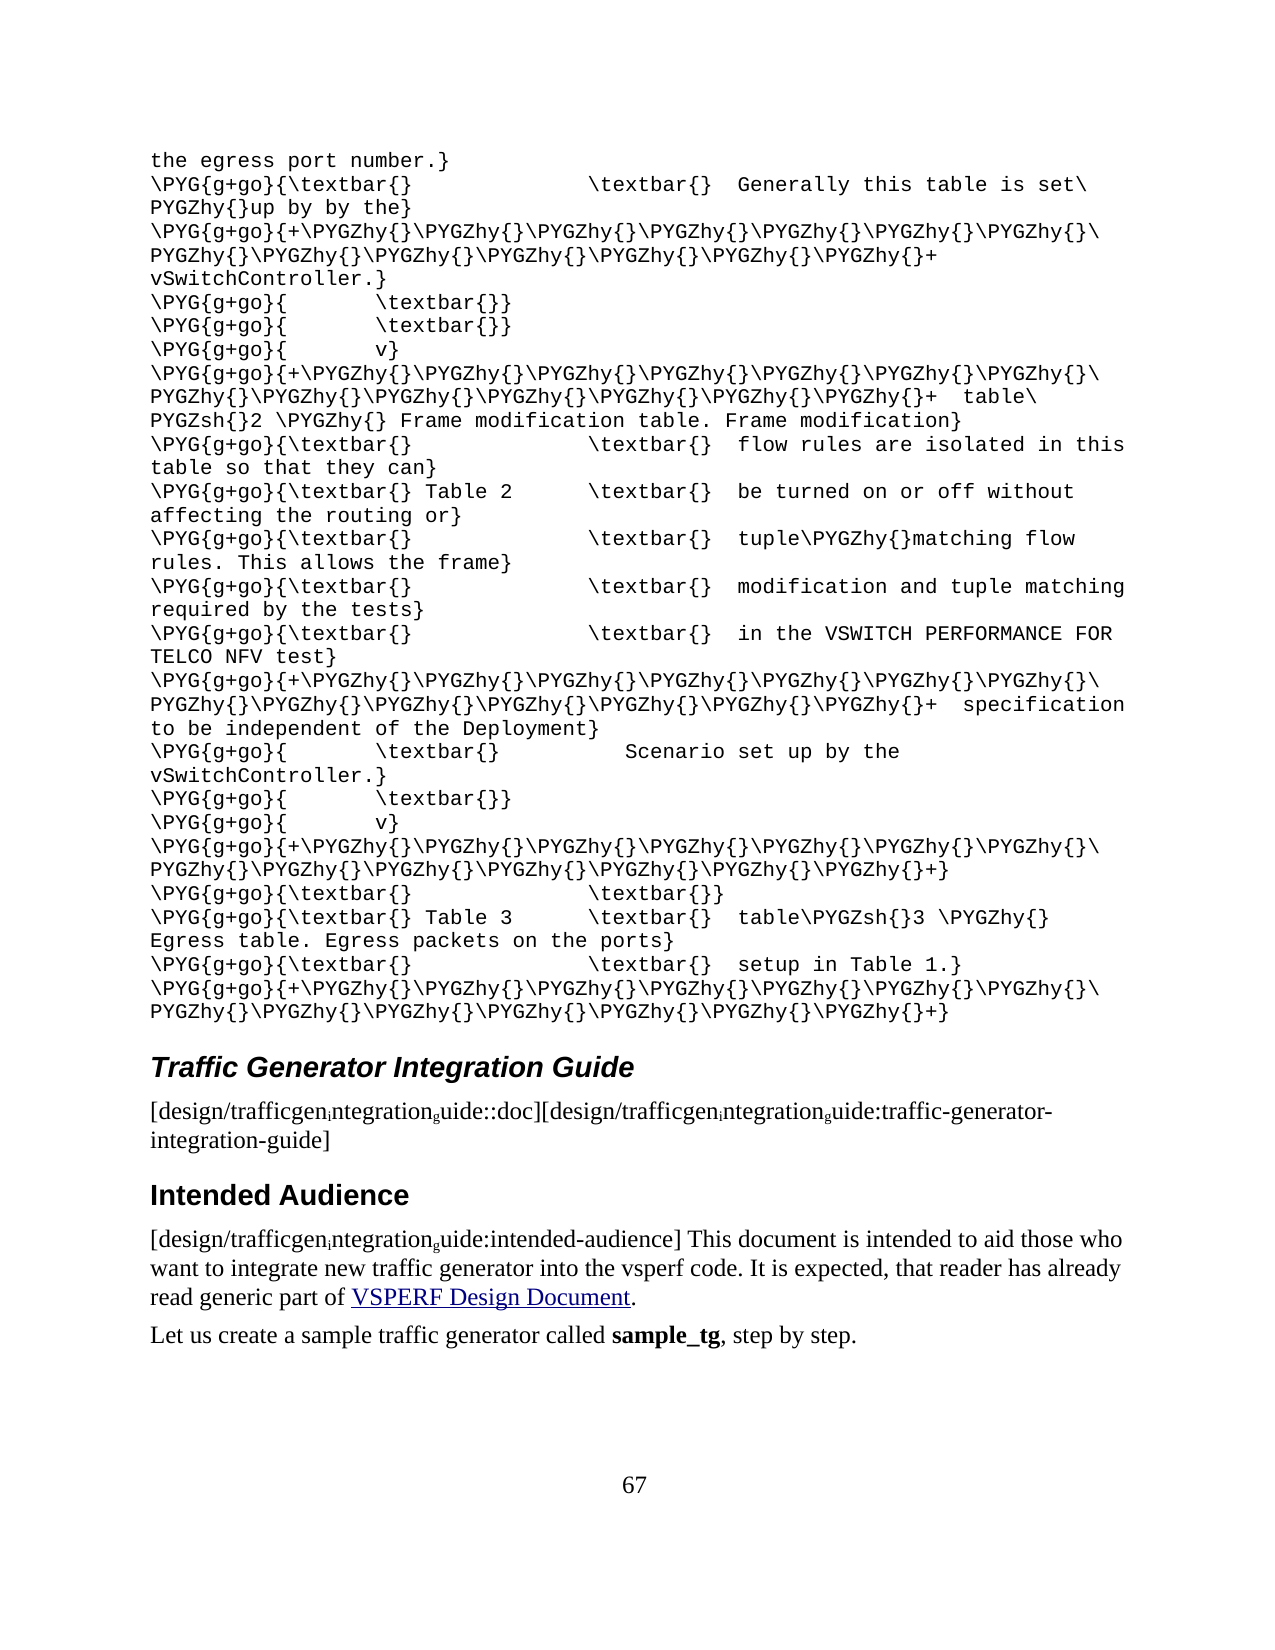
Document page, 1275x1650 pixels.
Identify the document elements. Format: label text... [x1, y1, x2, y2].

text \PYG{g+go}{ v} [150, 812, 1125, 836]
text \PYG{g+go}{\textbar{} \textbar{}} [150, 883, 1125, 907]
text \PYG{g+go}{\textbar{} \textbar{} Generally this table is set\PYGZhy{}up by by the} [150, 174, 1125, 221]
text \PYG{g+go}{\textbar{} \textbar{} setup in Table 1.} [150, 954, 1125, 978]
text [design/trafficgenintegrationguide:intended-audience] This document is intended to aid those who want to integrate new traffic generator into the vsperf code. It is expected, that reader has already read generic part of VSPERF Design Document. [150, 1224, 1125, 1311]
text \PYG{g+go}{ \textbar{}} [150, 788, 1125, 812]
text \PYG{g+go}{ v} [150, 339, 1125, 363]
text \PYG{g+go}{ \textbar{} Scenario set up by the vSwitchController.} [150, 741, 1125, 788]
text \PYG{g+go}{ \textbar{}} [150, 316, 1125, 339]
text \PYG{g+go}{\textbar{} \textbar{} modification and tuple matching required by the tests} [150, 576, 1125, 623]
text \PYG{g+go}{\textbar{} \textbar{} tuple\PYGZhy{}matching flow rules. This allows the frame} [150, 528, 1125, 576]
text \PYG{g+go}{+\PYGZhy{}\PYGZhy{}\PYGZhy{}\PYGZhy{}\PYGZhy{}\PYGZhy{}\PYGZhy{}\PYGZhy{}\PYGZhy{}\PYGZhy{}\PYGZhy{}\PYGZhy{}\PYGZhy{}\PYGZhy{}+ vSwitchController.} [150, 221, 1125, 292]
text [design/trafficgenintegrationguide::doc][design/trafficgenintegrationguide:traffic-generator-integration-guide] [150, 1096, 1125, 1153]
text \PYG{g+go}{\textbar{} \textbar{} in the VSWITCH PERFORMANCE FOR TELCO NFV test} [150, 623, 1125, 670]
text \PYG{g+go}{\textbar{} Table 2 \textbar{} be turned on or off without affecting the routing or} [150, 481, 1125, 528]
subtitle Traffic Generator Integration Guide [150, 1050, 1125, 1083]
text \PYG{g+go}{\textbar{} \textbar{} flow rules are isolated in this table so that they can} [150, 434, 1125, 481]
text the egress port number.} [150, 150, 1125, 174]
text \PYG{g+go}{+\PYGZhy{}\PYGZhy{}\PYGZhy{}\PYGZhy{}\PYGZhy{}\PYGZhy{}\PYGZhy{}\PYGZhy{}\PYGZhy{}\PYGZhy{}\PYGZhy{}\PYGZhy{}\PYGZhy{}\PYGZhy{}+ specification to be independent of the Deployment} [150, 670, 1125, 741]
text \PYG{g+go}{+\PYGZhy{}\PYGZhy{}\PYGZhy{}\PYGZhy{}\PYGZhy{}\PYGZhy{}\PYGZhy{}\PYGZhy{}\PYGZhy{}\PYGZhy{}\PYGZhy{}\PYGZhy{}\PYGZhy{}\PYGZhy{}+} [150, 836, 1125, 883]
text \PYG{g+go}{ \textbar{}} [150, 292, 1125, 316]
text \PYG{g+go}{+\PYGZhy{}\PYGZhy{}\PYGZhy{}\PYGZhy{}\PYGZhy{}\PYGZhy{}\PYGZhy{}\PYGZhy{}\PYGZhy{}\PYGZhy{}\PYGZhy{}\PYGZhy{}\PYGZhy{}\PYGZhy{}+} [150, 978, 1125, 1025]
text \PYG{g+go}{\textbar{} Table 3 \textbar{} table\PYGZsh{}3 \PYGZhy{} Egress table. Egress packets on the ports} [150, 907, 1125, 954]
subtitle Intended Audience [150, 1178, 1125, 1212]
text Let us create a sample traffic generator called sample_tg, step by step. [150, 1320, 1125, 1348]
text \PYG{g+go}{+\PYGZhy{}\PYGZhy{}\PYGZhy{}\PYGZhy{}\PYGZhy{}\PYGZhy{}\PYGZhy{}\PYGZhy{}\PYGZhy{}\PYGZhy{}\PYGZhy{}\PYGZhy{}\PYGZhy{}\PYGZhy{}+ table\PYGZsh{}2 \PYGZhy{} Frame modification table. Frame modification} [150, 363, 1125, 434]
